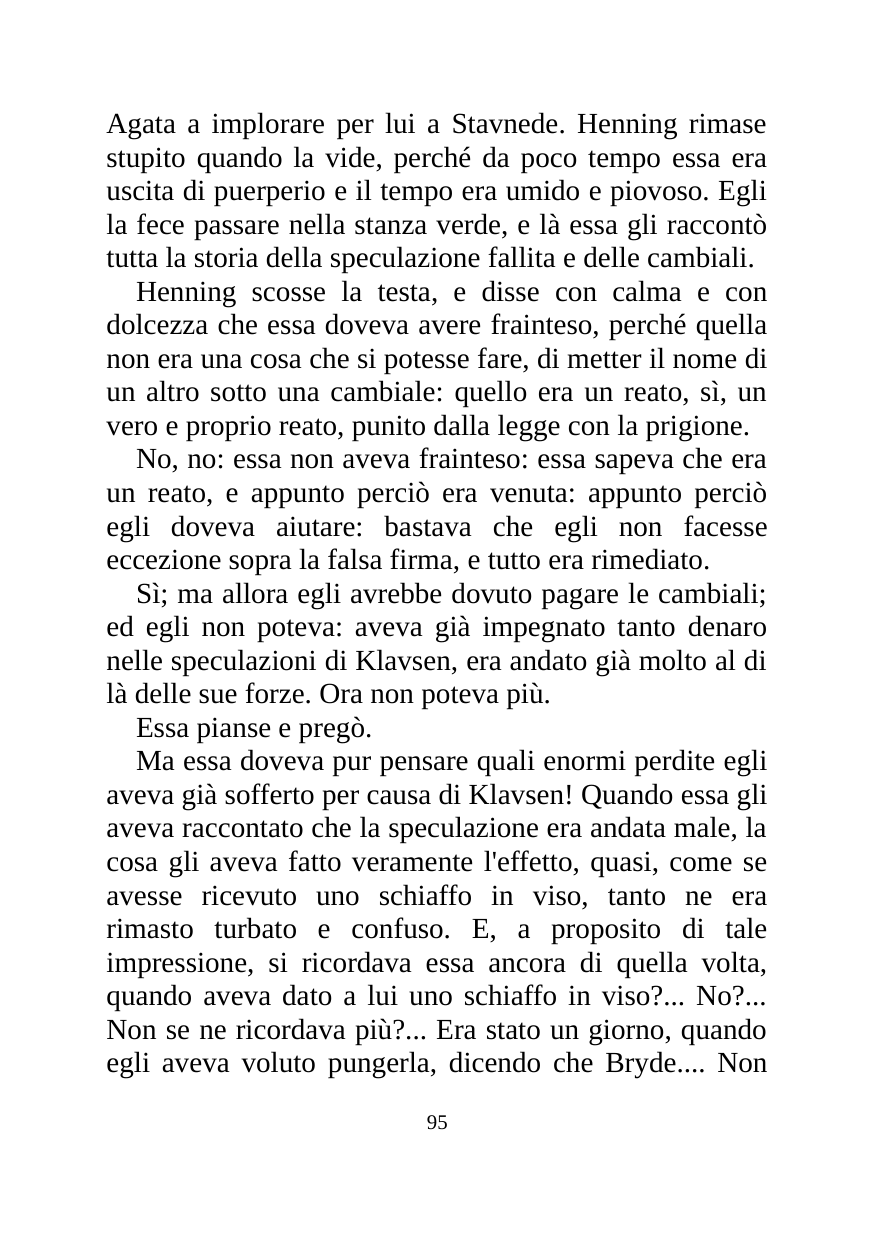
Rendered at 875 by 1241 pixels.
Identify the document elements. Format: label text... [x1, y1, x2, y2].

text Agata a implorare per lui a Stavnede. Henning rimase stupito quando la vide, perché da poco tempo essa era uscita di puerperio e il tempo era umido e piovoso. Egli la fece passare nella stanza verde, e là essa gli raccontò tutta la storia della speculazione fallita e delle cambiali. [106, 106, 768, 274]
text No, no: essa non aveva frainteso: essa sapeva che era un reato, e appunto perciò era venuta: appunto perciò egli doveva aiutare: bastava che egli non facesse eccezione sopra la falsa firma, e tutto era rimediato. [106, 442, 768, 576]
text Ma essa doveva pur pensare quali enormi perdite egli aveva già sofferto per causa di Klavsen! Quando essa gli aveva raccontato che la speculazione era andata male, la cosa gli aveva fatto veramente l'effetto, quasi, come se avesse ricevuto uno schiaffo in viso, tanto ne era rimasto turbato e confuso. E, a proposito di tale impressione, si ricordava essa ancora di quella volta, quando aveva dato a lui uno schiaffo in viso?... No?... Non se ne ricordava più?... Era stato un giorno, quando egli aveva voluto pungerla, dicendo che Bryde.... Non [106, 743, 768, 1079]
text Henning scosse la testa, e disse con calma e con dolcezza che essa doveva avere frainteso, perché quella non era una cosa che si potesse fare, di metter il nome di un altro sotto una cambiale: quello era un reato, sì, un vero e proprio reato, punito dalla legge con la prigione. [106, 274, 768, 442]
text Sì; ma allora egli avrebbe dovuto pagare le cambiali; ed egli non poteva: aveva già impegnato tanto denaro nelle speculazioni di Klavsen, era andato già molto al di là delle sue forze. Ora non poteva più. [106, 576, 768, 710]
text Essa pianse e pregò. [106, 710, 768, 743]
